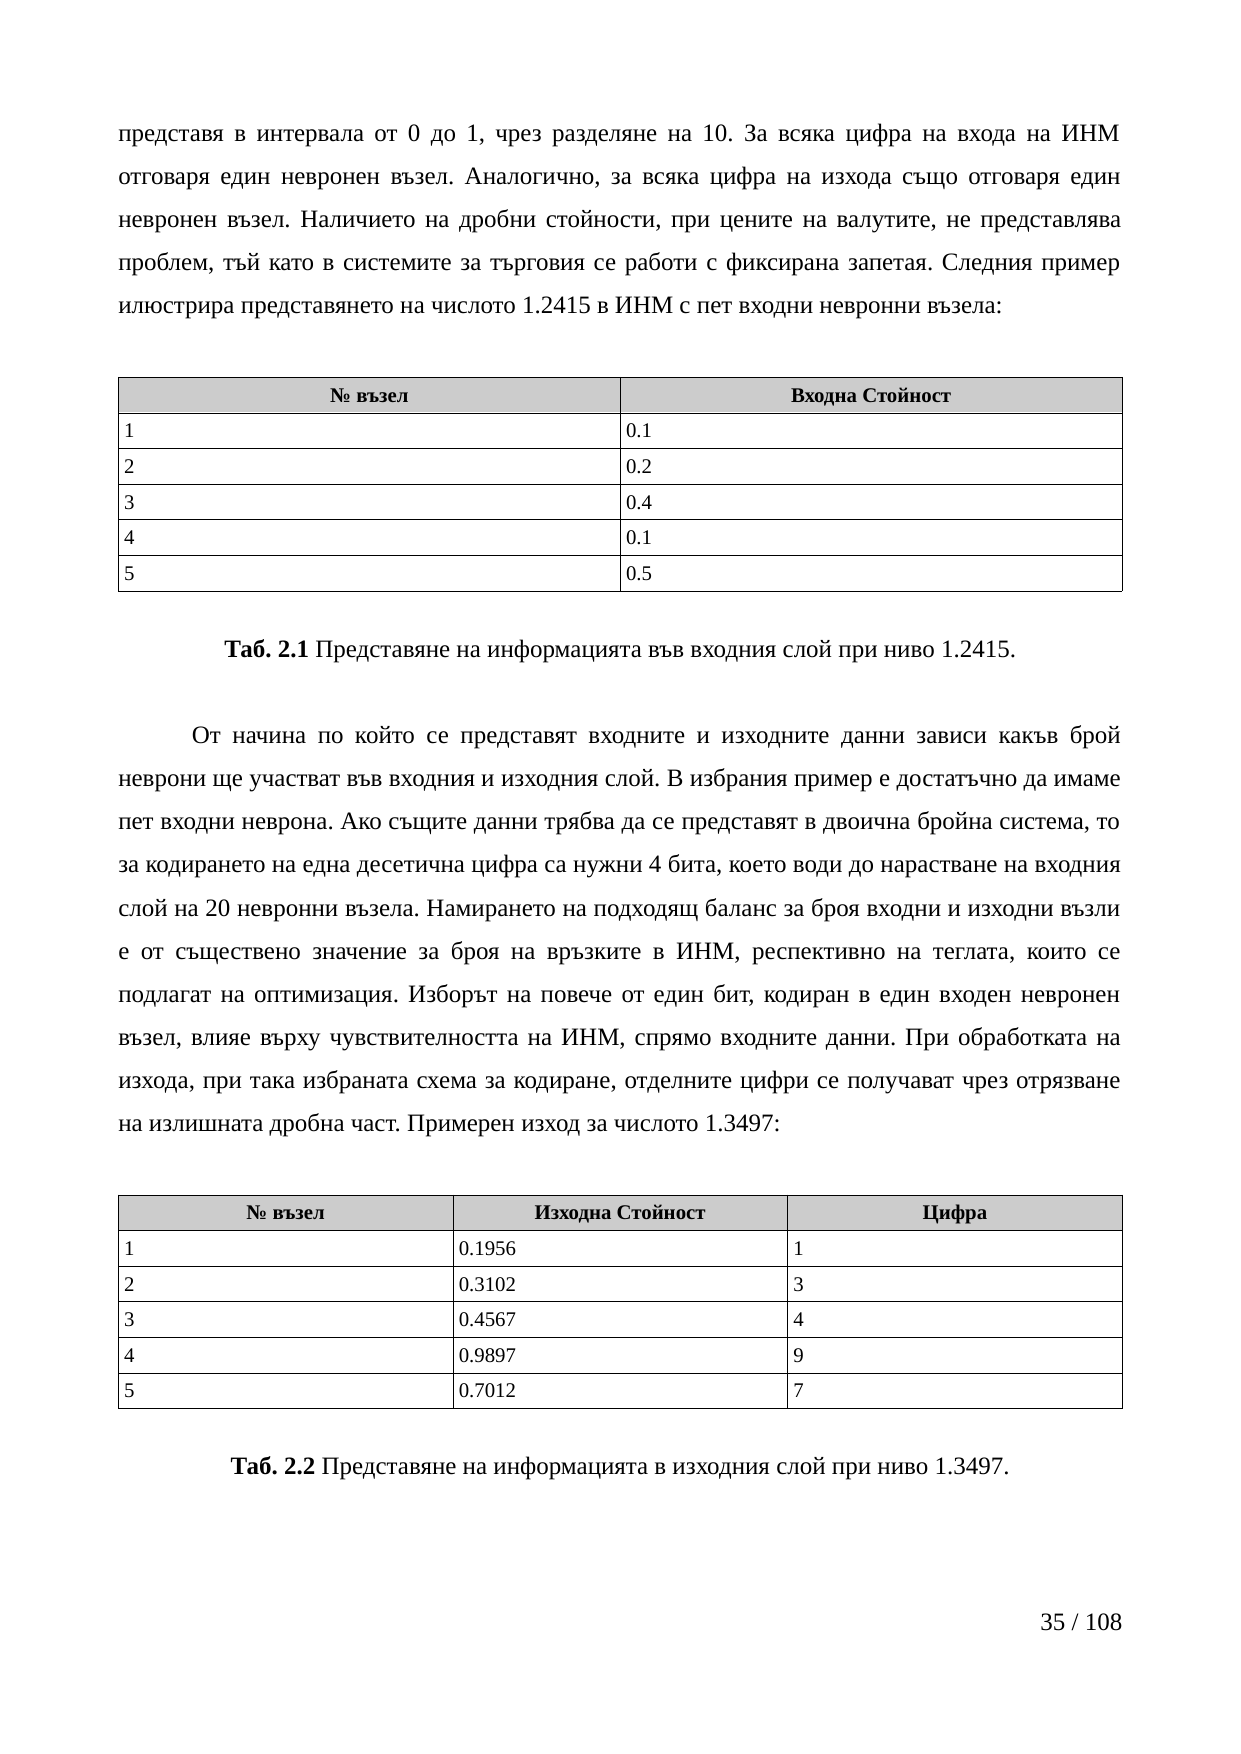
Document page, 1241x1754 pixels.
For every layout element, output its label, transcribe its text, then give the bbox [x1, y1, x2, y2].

table_cell 4 [119, 1338, 453, 1373]
table_cell 2 [119, 1267, 453, 1301]
text От начина по който се представят входните и изходните данни зависи какъв брой неврони ще участват във входния и изходния слой. В избрания пример е достатъчно да имаме пет входни неврона. Ако същите данни трябва да се представят в двоична бройна система, то за кодирането на една десетична цифра са нужни 4 бита, което води до нарастване на входния слой на 20 невронни възела. Намирането на подходящ баланс за броя входни и изходни възли е от съществено значение за броя на връзките в ИНМ, респективно на теглата, които се подлагат на оптимизация. Изборът на повече от един бит, кодиран в един входен невронен възел, влияе върху чувствителността на ИНМ, спрямо входните данни. При обработката на изхода, при така избраната схема за кодиране, отделните цифри се получават чрез отрязване на излишната дробна част. Примерен изход за числото 1.3497: [118, 720, 1122, 1137]
table_cell 0.5 [621, 556, 1122, 591]
table_cell 0.7012 [454, 1374, 787, 1408]
table_header Цифра [788, 1196, 1122, 1230]
table_cell 4 [788, 1302, 1122, 1337]
text Таб. 2.1 Представяне на информацията във входния слой при ниво 1.2415. [118, 634, 1122, 663]
table_cell 4 [119, 520, 620, 555]
table_cell 7 [788, 1374, 1122, 1408]
table_cell 1 [119, 1231, 453, 1266]
table_cell 0.2 [621, 449, 1122, 484]
table_cell 3 [788, 1267, 1122, 1301]
table_cell 0.1956 [454, 1231, 787, 1266]
table_cell 0.9897 [454, 1338, 787, 1373]
table_header Входна Стойност [621, 378, 1122, 412]
text представя в интервала от 0 до 1, чрез разделяне на 10. За всяка цифра на входа на ИНМ отговаря един невронен възел. Аналогично, за всяка цифра на изхода също отговаря един невронен възел. Наличието на дробни стойности, при цените на валутите, не представлява проблем, тъй като в системите за търговия се работи с фиксирана запетая. Следния пример илюстрира представянето на числото 1.2415 в ИНМ с пет входни невронни възела: [118, 118, 1122, 319]
table_cell 5 [119, 556, 620, 591]
table_cell 3 [119, 1302, 453, 1337]
table_cell 0.1 [621, 520, 1122, 555]
table_cell 9 [788, 1338, 1122, 1373]
table_cell 0.1 [621, 414, 1122, 448]
table_header № възел [119, 378, 620, 412]
table_cell 1 [119, 414, 620, 448]
table_header Изходна Стойност [454, 1196, 787, 1230]
table_cell 0.4567 [454, 1302, 787, 1337]
table_cell 5 [119, 1374, 453, 1408]
text Таб. 2.2 Представяне на информацията в изходния слой при ниво 1.3497. [118, 1451, 1122, 1480]
table_header № възел [119, 1196, 453, 1230]
table_cell 0.3102 [454, 1267, 787, 1301]
table_cell 3 [119, 485, 620, 519]
table_cell 0.4 [621, 485, 1122, 519]
table_cell 1 [788, 1231, 1122, 1266]
table_cell 2 [119, 449, 620, 484]
